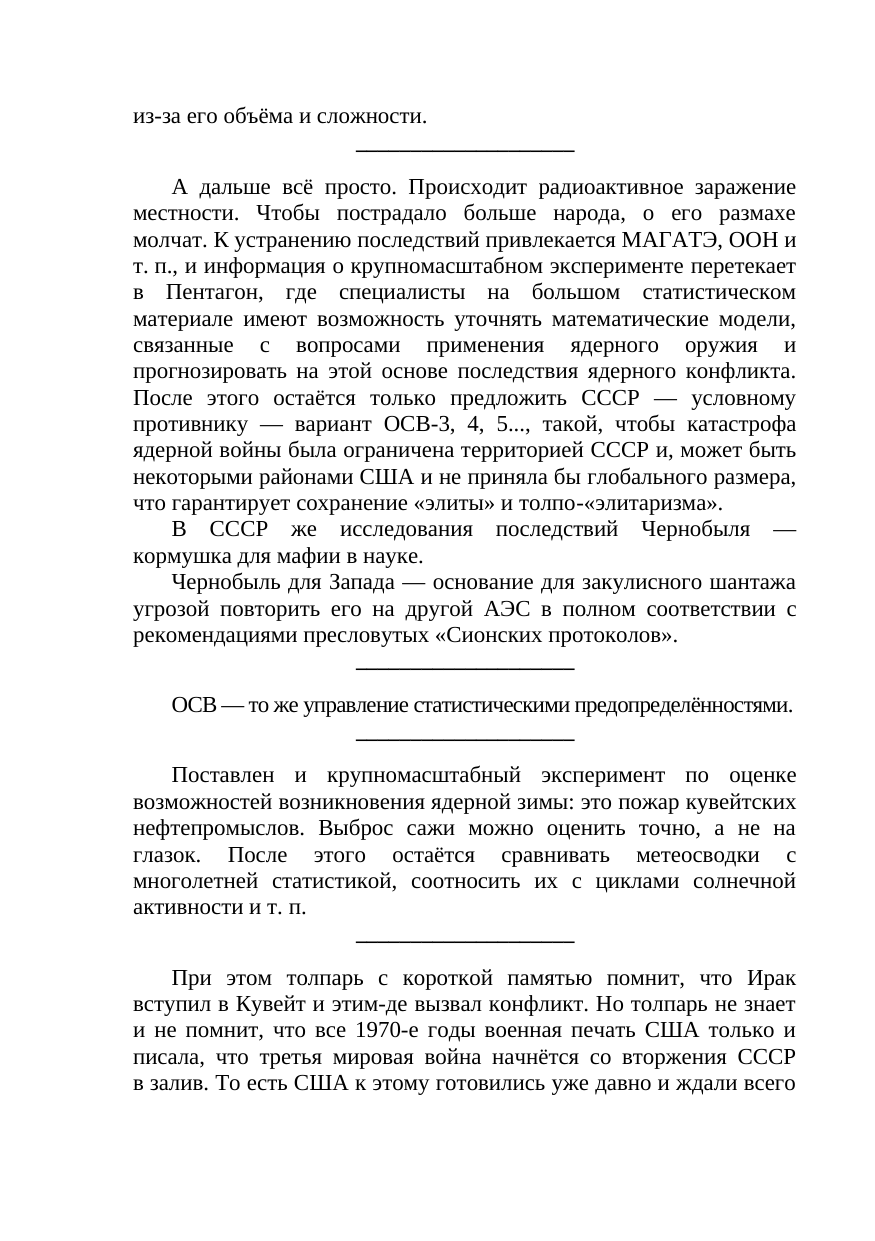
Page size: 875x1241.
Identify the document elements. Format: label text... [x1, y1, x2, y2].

text Поставлен и крупномасштабный эксперимент по оценке возможностей возникновения ядерной зимы: это пожар кувейтских нефтепромыслов. Выброс сажи можно оценить точно, а не на глазок. После этого остаётся сравнивать метеосводки с многолетней статистикой, соотносить их с циклами солнечной активности и т. п. [133, 762, 797, 920]
text ОСВ — то же управление статистическими предопределённостями. [133, 691, 797, 718]
text ____________________ [133, 647, 797, 672]
text При этом толпарь с короткой памятью помнит, что Ирак вступил в Кувейт и этим-де вызвал конфликт. Но толпарь не знает и не помнит, что все 1970-е годы военная печать США только и писала, что третья мировая война начнётся со вторжения СССР в залив. То есть США к этому готовились уже давно и ждали всего [133, 964, 797, 1095]
text ____________________ [133, 718, 797, 743]
text ____________________ [133, 129, 797, 154]
text из-за его объёма и сложности. [133, 103, 797, 129]
text Чернобыль для Запада — основание для закулисного шантажа угрозой повторить его на другой АЭС в полном соответствии с рекомендациями пресловутых «Сионских протоколов». [133, 568, 797, 647]
text ____________________ [133, 920, 797, 945]
text А дальше всё просто. Происходит радиоактивное заражение местности. Чтобы пострадало больше народа, о его размахе молчат. К устранению последствий привлекается МАГАТЭ, ООН и т. п., и информация о крупномасштабном эксперименте перетекает в Пентагон, где специалисты на большом статистическом материале имеют возможность уточнять математические модели, связанные с вопросами применения ядерного оружия и прогнозировать на этой основе последствия ядерного конфликта. После этого остаётся только предложить СССР — условному противнику — вариант ОСВ-3, 4, 5..., такой, чтобы катастрофа ядерной войны была ограничена территорией СССР и, может быть некоторыми районами США и не приняла бы глобального размера, что гарантирует сохранение «элиты» и толпо‑«элитаризма». [133, 173, 797, 516]
text В СССР же исследования последствий Чернобыля — кормушка для мафии в науке. [133, 516, 797, 568]
